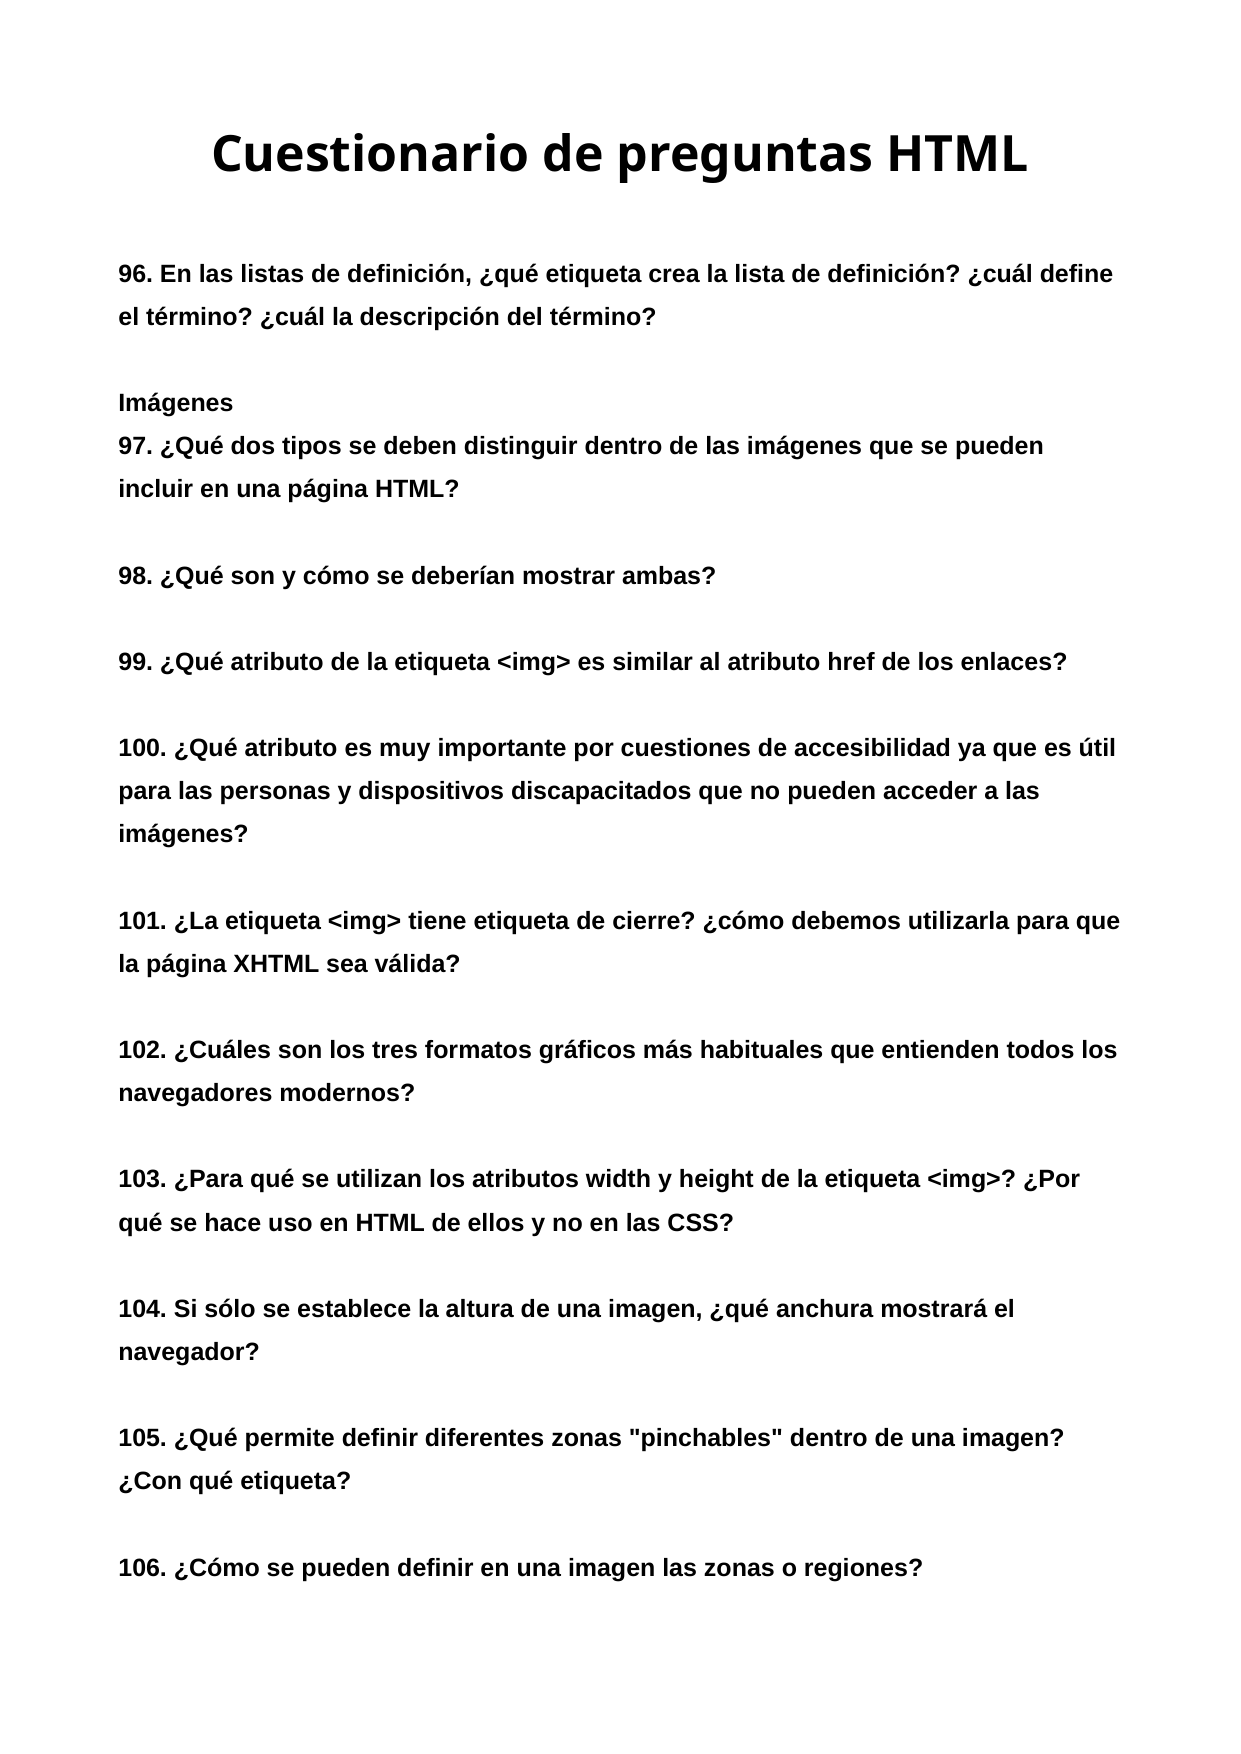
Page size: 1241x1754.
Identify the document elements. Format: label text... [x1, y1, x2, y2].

text 97. ¿Qué dos tipos se deben distinguir dentro de las imágenes que se pueden incluir en una página HTML? [118, 431, 1122, 503]
text 101. ¿La etiqueta <img> tiene etiqueta de cierre? ¿cómo debemos utilizarla para que la página XHTML sea válida? [118, 906, 1122, 978]
text 96. En las listas de definición, ¿qué etiqueta crea la lista de definición? ¿cuál define el término? ¿cuál la descripción del término? [118, 259, 1122, 331]
text 102. ¿Cuáles son los tres formatos gráficos más habituales que entienden todos los navegadores modernos? [118, 1035, 1122, 1107]
text 99. ¿Qué atributo de la etiqueta <img> es similar al atributo href de los enlaces? [118, 647, 1122, 676]
text Imágenes [118, 388, 1122, 417]
text 100. ¿Qué atributo es muy importante por cuestiones de accesibilidad ya que es útil para las personas y dispositivos discapacitados que no pueden acceder a las imágenes? [118, 733, 1122, 848]
text 106. ¿Cómo se pueden definir en una imagen las zonas o regiones? [118, 1553, 1122, 1581]
text 103. ¿Para qué se utilizan los atributos width y height de la etiqueta <img>? ¿Por qué se hace uso en HTML de ellos y no en las CSS? [118, 1164, 1122, 1236]
text 104. Si sólo se establece la altura de una imagen, ¿qué anchura mostrará el navegador? [118, 1294, 1122, 1366]
text 105. ¿Qué permite definir diferentes zonas "pinchables" dentro de una imagen? ¿Con qué etiqueta? [118, 1423, 1122, 1495]
text 98. ¿Qué son y cómo se deberían mostrar ambas? [118, 561, 1122, 589]
